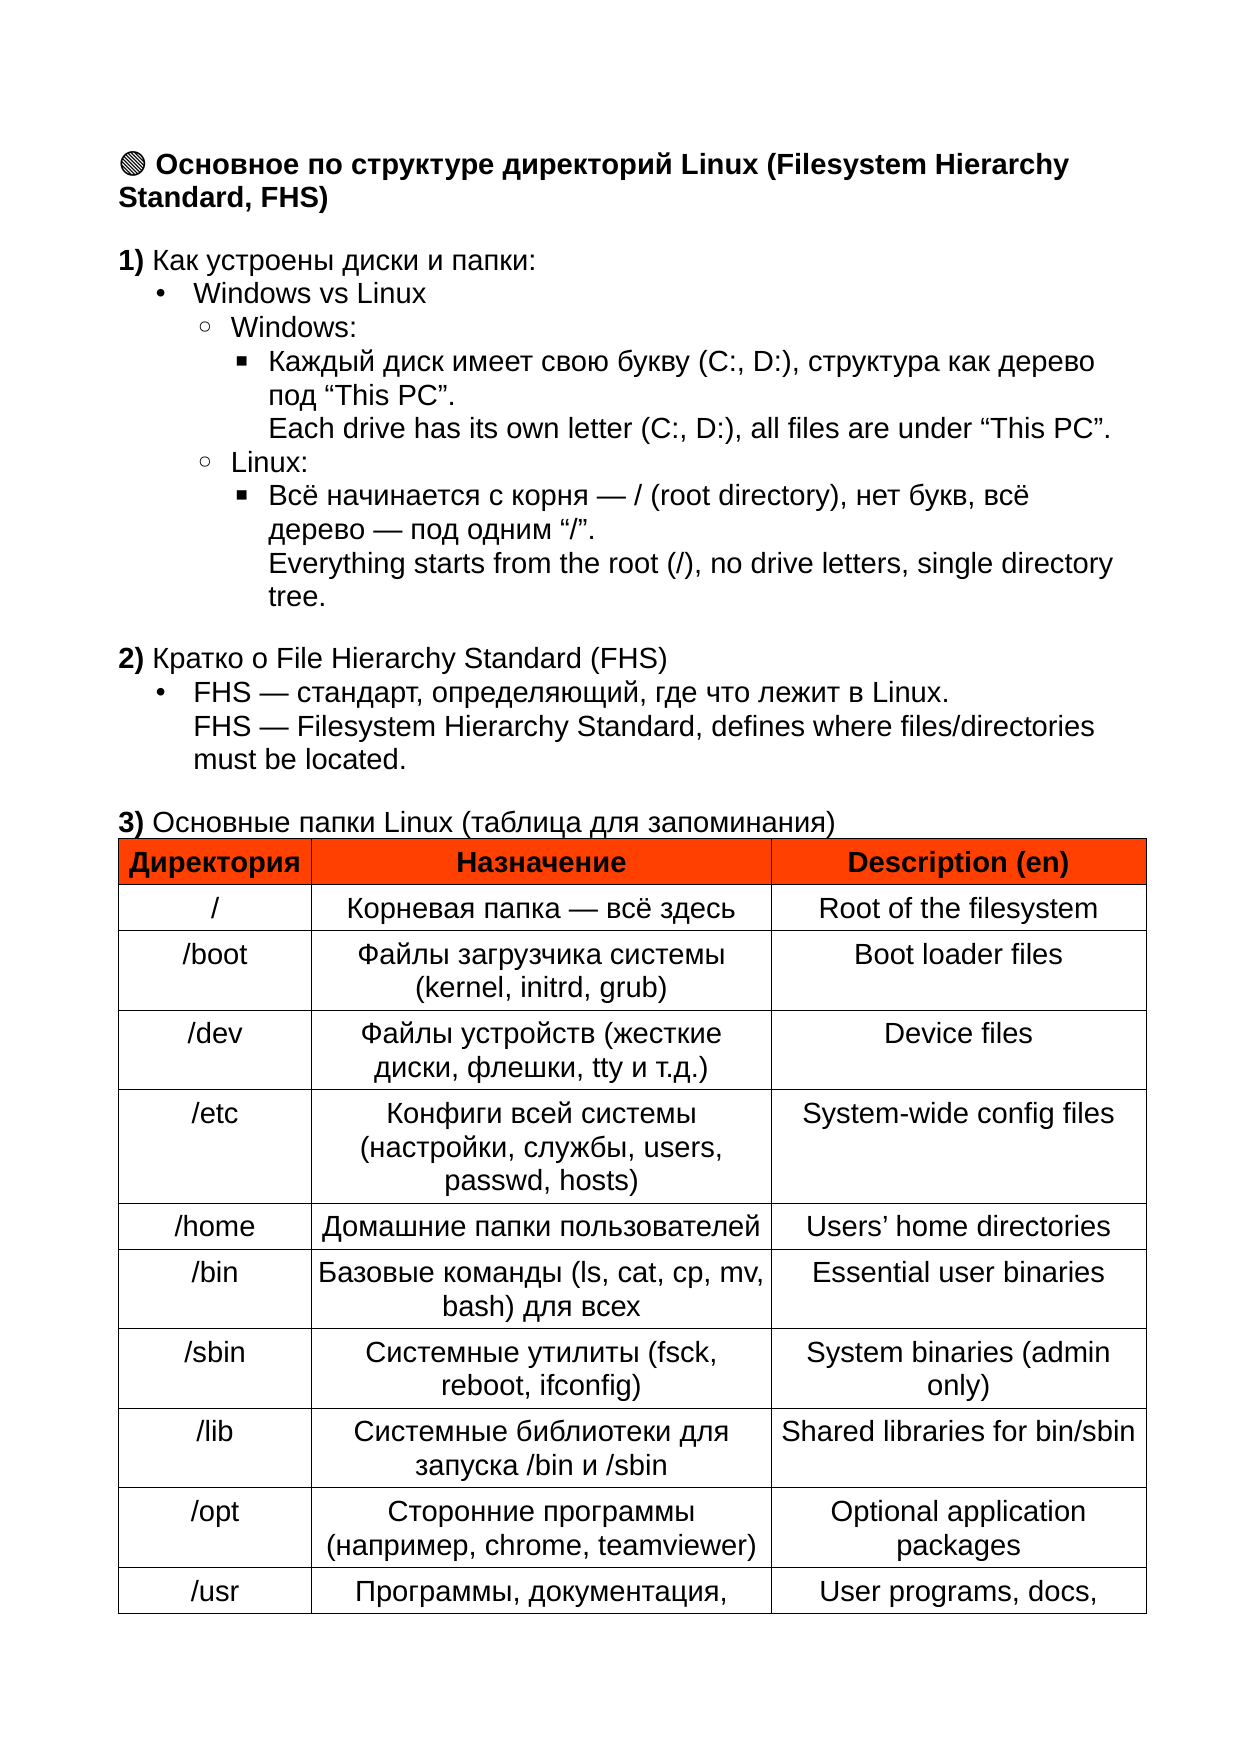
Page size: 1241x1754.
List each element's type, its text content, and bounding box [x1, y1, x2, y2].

list Each drive has its own letter (C:, D:), all files are under “This PC”. [231, 411, 1122, 444]
table_cell /etc [119, 1090, 311, 1202]
list Windows vs Linux [156, 276, 1122, 310]
table_cell Конфиги всей системы (настройки, службы, users, passwd, hosts) [312, 1090, 771, 1202]
table_header Директория [119, 839, 311, 884]
table_header Назначение [312, 839, 771, 884]
table_cell Системные библиотеки для запуска /bin и /sbin [312, 1409, 771, 1487]
table_cell Корневая папка — всё здесь [312, 885, 771, 930]
table_cell Файлы загрузчика системы (kernel, initrd, grub) [312, 931, 771, 1010]
table_cell /lib [119, 1409, 311, 1487]
table_cell Домашние папки пользователей [312, 1204, 771, 1248]
list Всё начинается с корня — / (root directory), нет букв, всё дерево — под одним “/”. [231, 478, 1122, 546]
table_cell Программы, документация, [312, 1568, 771, 1613]
table_cell /home [119, 1204, 311, 1248]
table_cell Shared libraries for bin/sbin [772, 1409, 1146, 1487]
text 3) Основные папки Linux (таблица для запоминания) [118, 804, 1122, 838]
list Каждый диск имеет свою букву (C:, D:), структура как дерево под “This PC”. [231, 344, 1122, 411]
list FHS — стандарт, определяющий, где что лежит в Linux. [156, 675, 1122, 709]
table_cell Сторонние программы (например, chrome, teamviewer) [312, 1488, 771, 1567]
table_cell Базовые команды (ls, cat, cp, mv, bash) для всех [312, 1250, 771, 1328]
text 🟢 Основное по структуре директорий Linux (Filesystem Hierarchy Standard, FHS) [118, 147, 1122, 214]
table_cell User programs, docs, [772, 1568, 1146, 1613]
table_cell /bin [119, 1250, 311, 1328]
table_cell Optional application packages [772, 1488, 1146, 1567]
list FHS — Filesystem Hierarchy Standard, defines where files/directories must be located. [156, 709, 1122, 776]
list Linux: [193, 444, 1122, 478]
table_cell Boot loader files [772, 931, 1146, 1010]
table_cell /opt [119, 1488, 311, 1567]
table_header Description (en) [772, 839, 1146, 884]
table_cell Essential user binaries [772, 1250, 1146, 1328]
table_cell Device files [772, 1011, 1146, 1089]
list Windows: [193, 310, 1122, 344]
table_cell Системные утилиты (fsck, reboot, ifconfig) [312, 1329, 771, 1408]
table_cell /usr [119, 1568, 311, 1613]
table_cell Файлы устройств (жесткие диски, флешки, tty и т.д.) [312, 1011, 771, 1089]
text 2) Кратко о File Hierarchy Standard (FHS) [118, 641, 1122, 675]
table_cell / [119, 885, 311, 930]
table_cell /dev [119, 1011, 311, 1089]
table_cell System binaries (admin only) [772, 1329, 1146, 1408]
table_cell System-wide config files [772, 1090, 1146, 1202]
table_cell Users’ home directories [772, 1204, 1146, 1248]
table_cell Root of the filesystem [772, 885, 1146, 930]
table_cell /boot [119, 931, 311, 1010]
list Everything starts from the root (/), no drive letters, single directory tree. [231, 546, 1122, 613]
table_cell /sbin [119, 1329, 311, 1408]
text 1) Как устроены диски и папки: [118, 243, 1122, 276]
